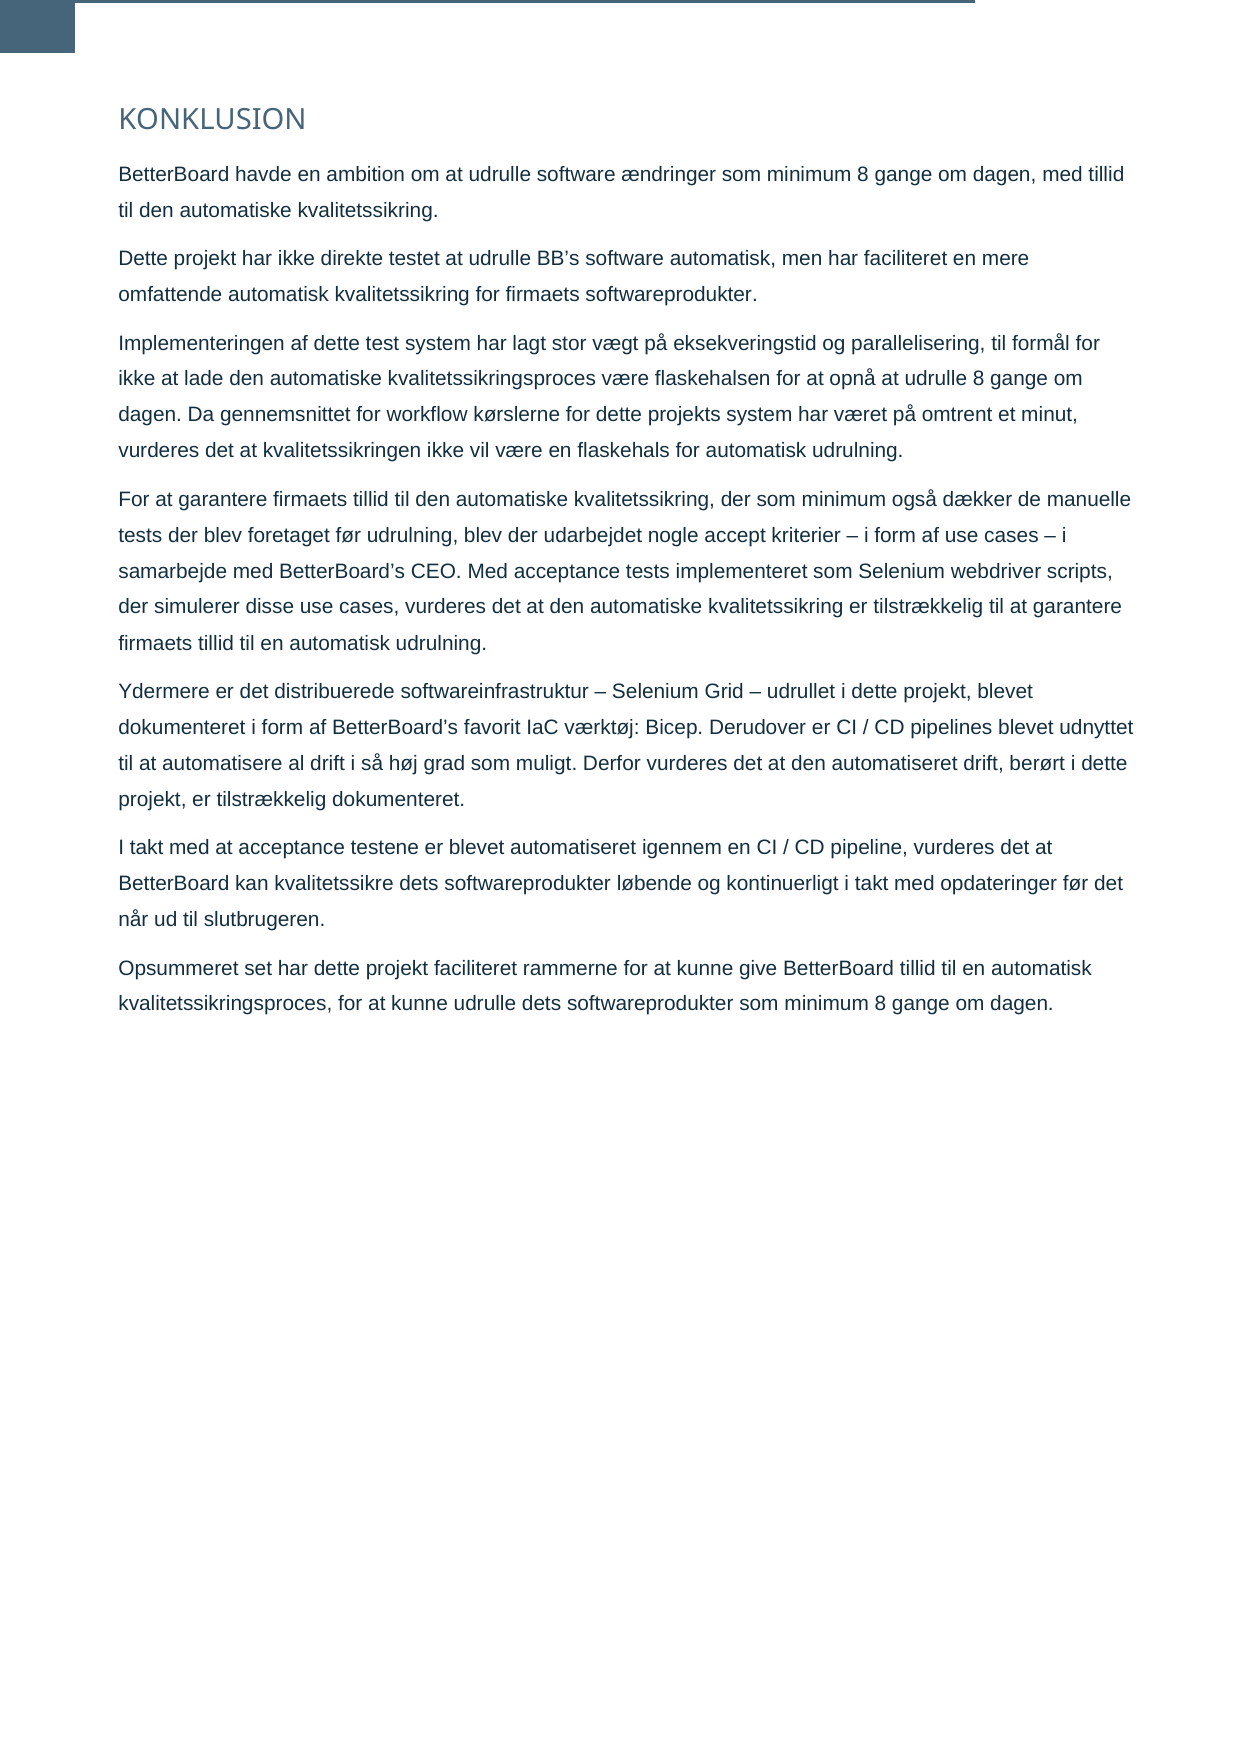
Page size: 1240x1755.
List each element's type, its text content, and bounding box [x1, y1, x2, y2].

text Dette projekt har ikke direkte testet at udrulle BB’s software automatisk, men har faciliteret en mere omfattende automatisk kvalitetssikring for firmaets softwareprodukter. [118, 246, 1137, 306]
text Ydermere er det distribuerede softwareinfrastruktur – Selenium Grid – udrullet i dette projekt, blevet dokumenteret i form af BetterBoard’s favorit IaC værktøj: Bicep. Derudover er CI / CD pipelines blevet udnyttet til at automatisere al drift i så høj grad som muligt. Derfor vurderes det at den automatiseret drift, berørt i dette projekt, er tilstrækkelig dokumenteret. [118, 679, 1137, 811]
text For at garantere firmaets tillid til den automatiske kvalitetssikring, der som minimum også dækker de manuelle tests der blev foretaget før udrulning, blev der udarbejdet nogle accept kriterier – i form af use cases – i samarbejde med BetterBoard’s CEO. Med acceptance tests implementeret som Selenium webdriver scripts, der simulerer disse use cases, vurderes det at den automatiske kvalitetssikring er tilstrækkelig til at garantere firmaets tillid til en automatisk udrulning. [118, 487, 1137, 654]
text Implementeringen af dette test system har lagt stor vægt på eksekveringstid og parallelisering, til formål for ikke at lade den automatiske kvalitetssikringsproces være flaskehalsen for at opnå at udrulle 8 gange om dagen. Da gennemsnittet for workflow kørslerne for dette projekts system har været på omtrent et minut, vurderes det at kvalitetssikringen ikke vil være en flaskehals for automatisk udrulning. [118, 330, 1137, 462]
text I takt med at acceptance testene er blevet automatiseret igennem en CI / CD pipeline, vurderes det at BetterBoard kan kvalitetssikre dets softwareprodukter løbende og kontinuerligt i takt med opdateringer før det når ud til slutbrugeren. [118, 835, 1137, 931]
text BetterBoard havde en ambition om at udrulle software ændringer som minimum 8 gange om dagen, med tillid til den automatiske kvalitetssikring. [118, 162, 1137, 221]
subtitle Konklusion [118, 98, 1137, 138]
text Opsummeret set har dette projekt faciliteret rammerne for at kunne give BetterBoard tillid til en automatisk kvalitetssikringsproces, for at kunne udrulle dets softwareprodukter som minimum 8 gange om dagen. [118, 955, 1137, 1015]
